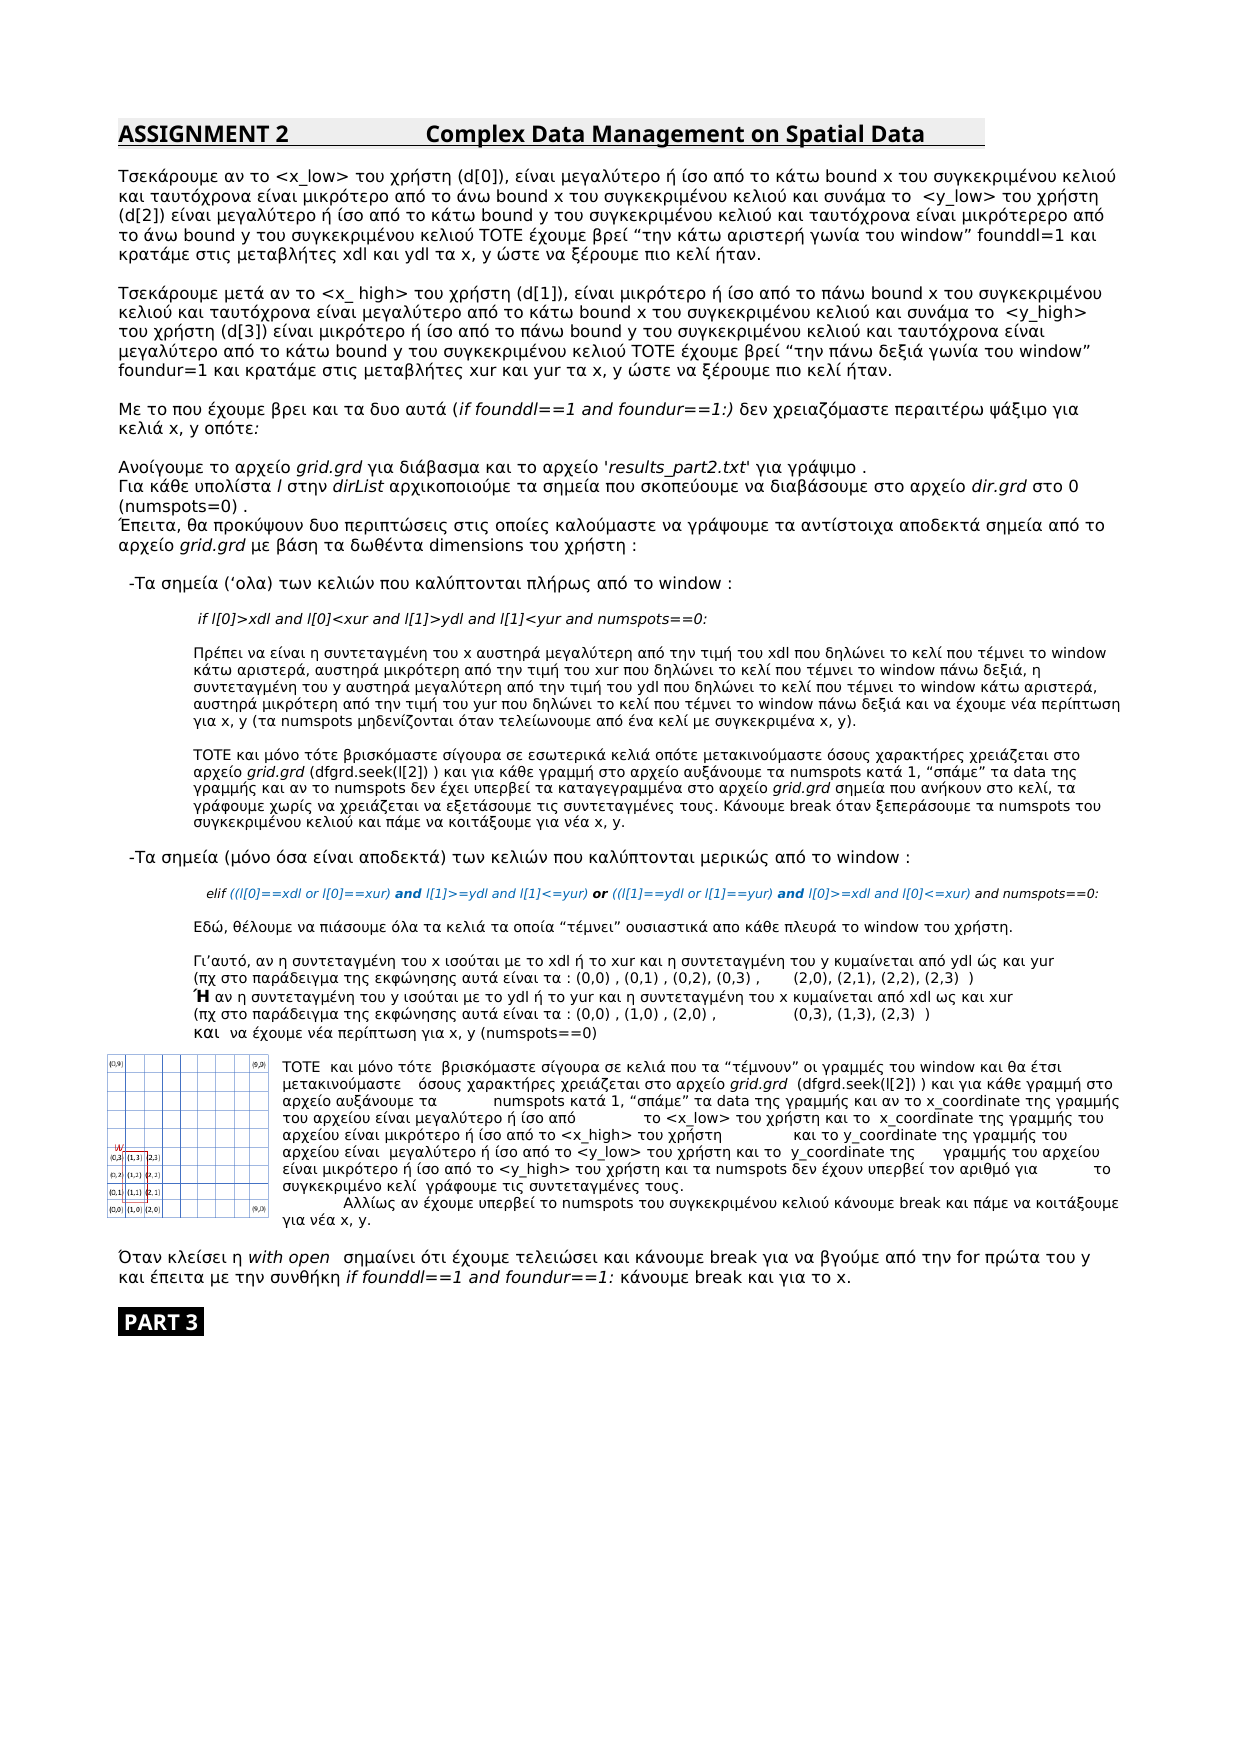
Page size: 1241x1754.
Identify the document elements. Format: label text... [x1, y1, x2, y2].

text Έπειτα, θα προκύψουν δυο περιπτώσεις στις οποίες καλούμαστε να γράψουμε τα αντίστοιχα αποδεκτά σημεία από το αρχείο grid.grd με βάση τα δωθέντα dimensions του χρήστη : [118, 516, 1122, 555]
text Τσεκάρουμε αν το <x_low> του χρήστη (d[0]), είναι μεγαλύτερο ή ίσο από το κάτω bound x του συγκεκριμένου κελιού και ταυτόχρονα είναι μικρότερο από το άνω bound x του συγκεκριμένου κελιού και συνάμα το <y_low> του χρήστη (d[2]) είναι μεγαλύτερο ή ίσο από το κάτω bound y του συγκεκριμένου κελιού και ταυτόχρονα είναι μικρότερερο από το άνω bound y του συγκεκριμένου κελιού ΤΟΤΕ έχουμε βρεί “την κάτω αριστερή γωνία του window” founddl=1 και κρατάμε στις μεταβλήτες xdl και ydl τα x, y ώστε να ξέρουμε πιο κελί ήταν. [118, 167, 1122, 264]
text και έπειτα με την συνθήκη if founddl==1 and foundur==1: κάνουμε break και για το x. [118, 1268, 1122, 1287]
text Πρέπει να είναι η συντεταγμένη του x αυστηρά μεγαλύτερη από την τιμή του xdl που δηλώνει το κελί που τέμνει το window κάτω αριστερά, αυστηρά μικρότερη από την τιμή του xur που δηλώνει το κελί που τέμνει το window πάνω δεξιά, η συντεταγμένη του y αυστηρά μεγαλύτερη από την τιμή του ydl που δηλώνει το κελί που τέμνει το window κάτω αριστερά, αυστηρά μικρότερη από την τιμή του yur που δηλώνει το κελί που τέμνει το window πάνω δεξιά και να έχουμε νέα περίπτωση για x, y (τα numspots μηδενίζονται όταν τελείωνουμε από ένα κελί με συγκεκριμένα x, y). [118, 644, 1122, 729]
text TOTE και μόνο τότε βρισκόμαστε σίγουρα σε κελιά που τα “τέμνουν” οι γραμμές του window και θα έτσι μετακινούμαστε όσους χαρακτήρες χρειάζεται στο αρχείο grid.grd (dfgrd.seek(l[2]) ) και για κάθε γραμμή στο αρχείο αυξάνουμε τα numspots κατά 1, “σπάμε” τα data της γραμμής και αν το x_coordinate της γραμμής του αρχείου είναι μεγαλύτερο ή ίσο από το <x_low> του χρήστη και το x_coordinate της γραμμής του αρχείου είναι μικρότερο ή ίσο από το <x_high> του χρήστη και το y_coordinate της γραμμής του αρχείου είναι μεγαλύτερο ή ίσο από το <y_low> του χρήστη και το y_coordinate της γραμμής του αρχείου είναι μικρότερο ή ίσο από το <y_high> του χρήστη και τα numspots δεν έχουν υπερβεί τον αριθμό για το συγκεκριμένο κελί γράφουμε τις συντεταγμένες τους. [283, 1059, 1122, 1195]
text ΤOTE και μόνο τότε βρισκόμαστε σίγουρα σε εσωτερικά κελιά οπότε μετακινούμαστε όσους χαρακτήρες χρειάζεται στο αρχείο grid.grd (dfgrd.seek(l[2]) ) και για κάθε γραμμή στο αρχείο αυξάνουμε τα numspots κατά 1, “σπάμε” τα data της γραμμής και αν το numspots δεν έχει υπερβεί τα καταγεγραμμένα στο αρχείο grid.grd σημεία που ανήκουν στο κελί, τα γράφουμε χωρίς να χρειάζεται να εξετάσουμε τις συντεταγμένες τους. Κάνουμε break όταν ξεπεράσουμε τα numspots του συγκεκριμένου κελιού και πάμε να κοιτάξουμε για νέα x, y. [118, 746, 1122, 831]
text Γι’αυτό, αν η συντεταγμένη του x ισούται με το xdl ή το xur και η συντεταγμένη του y κυμαίνεται από ydl ώς και yur [118, 953, 1122, 969]
text Ή αν η συντεταγμένη του y ισούται με το ydl ή το yur και η συντεταγμένη του x κυμαίνεται από xdl ως και xur [118, 987, 1122, 1006]
text -Τα σημεία (‘ολα) των κελιών που καλύπτονται πλήρως από το window : [118, 574, 1122, 594]
text elif ((l[0]==xdl or l[0]==xur) and l[1]>=ydl and l[1]<=yur) or ((l[1]==ydl or l[1]==yur) and l[0]>=xdl and l[0]<=xur) and numspots==0: [118, 885, 1122, 902]
text if l[0]>xdl and l[0]<xur and l[1]>ydl and l[1]<yur and numspots==0: [118, 611, 1122, 628]
text Αλλίως αν έχουμε υπερβεί το numspots του συγκεκριμένου κελιού κάνουμε break και πάμε να κοιτάξουμε για νέα x, y. [118, 1195, 1122, 1229]
text (πχ στο παράδειγμα της εκφώνησης αυτά είναι τα : (0,0) , (0,1) , (0,2), (0,3) , (2,0), (2,1), (2,2), (2,3) ) [118, 969, 1122, 987]
picture [89, 1047, 283, 1225]
text Ανοίγουμε το αρχείο grid.grd για διάβασμα και το αρχείο 'results_part2.txt' για γράψιμο . [118, 458, 1122, 477]
text (πχ στο παράδειγμα της εκφώνησης αυτά είναι τα : (0,0) , (1,0) , (2,0) , (0,3), (1,3), (2,3) ) [118, 1006, 1122, 1023]
text PART 3 [118, 1307, 1122, 1336]
text Με το που έχουμε βρει και τα δυο αυτά (if founddl==1 and foundur==1:) δεν χρειαζόμαστε περαιτέρω ψάξιμο για κελιά x, y οπότε: [118, 400, 1122, 439]
text και να έχουμε νέα περίπτωση για x, y (numspots==0) [118, 1023, 1122, 1042]
text Για κάθε υπολίστα l στην dirList αρχικοποιούμε τα σημεία που σκοπεύουμε να διαβάσουμε στο αρχείο dir.grd στο 0 (numspots=0) . [118, 477, 1122, 516]
text -Τα σημεία (μόνο όσα είναι αποδεκτά) των κελιών που καλύπτονται μερικώς από το window : [118, 848, 1122, 868]
text Όταν κλείσει η with open σημαίνει ότι έχουμε τελειώσει και κάνουμε break για να βγούμε από την for πρώτα του y [118, 1248, 1122, 1268]
text Τσεκάρουμε μετά αν το <x_ high> του χρήστη (d[1]), είναι μικρότερο ή ίσο από το πάνω bound x του συγκεκριμένου κελιού και ταυτόχρονα είναι μεγαλύτερο από το κάτω bound x του συγκεκριμένου κελιού και συνάμα το <y_high> του χρήστη (d[3]) είναι μικρότερο ή ίσο από το πάνω bound y του συγκεκριμένου κελιού και ταυτόχρονα είναι μεγαλύτερο από το κάτω bound y του συγκεκριμένου κελιού ΤΟΤΕ έχουμε βρεί “την πάνω δεξιά γωνία του window” foundur=1 και κρατάμε στις μεταβλήτες xur και yur τα x, y ώστε να ξέρουμε πιο κελί ήταν. [118, 284, 1122, 381]
text Εδώ, θέλουμε να πιάσουμε όλα τα κελιά τα οποία “τέμνει” ουσιαστικά απο κάθε πλευρά το window του χρήστη. [118, 919, 1122, 936]
